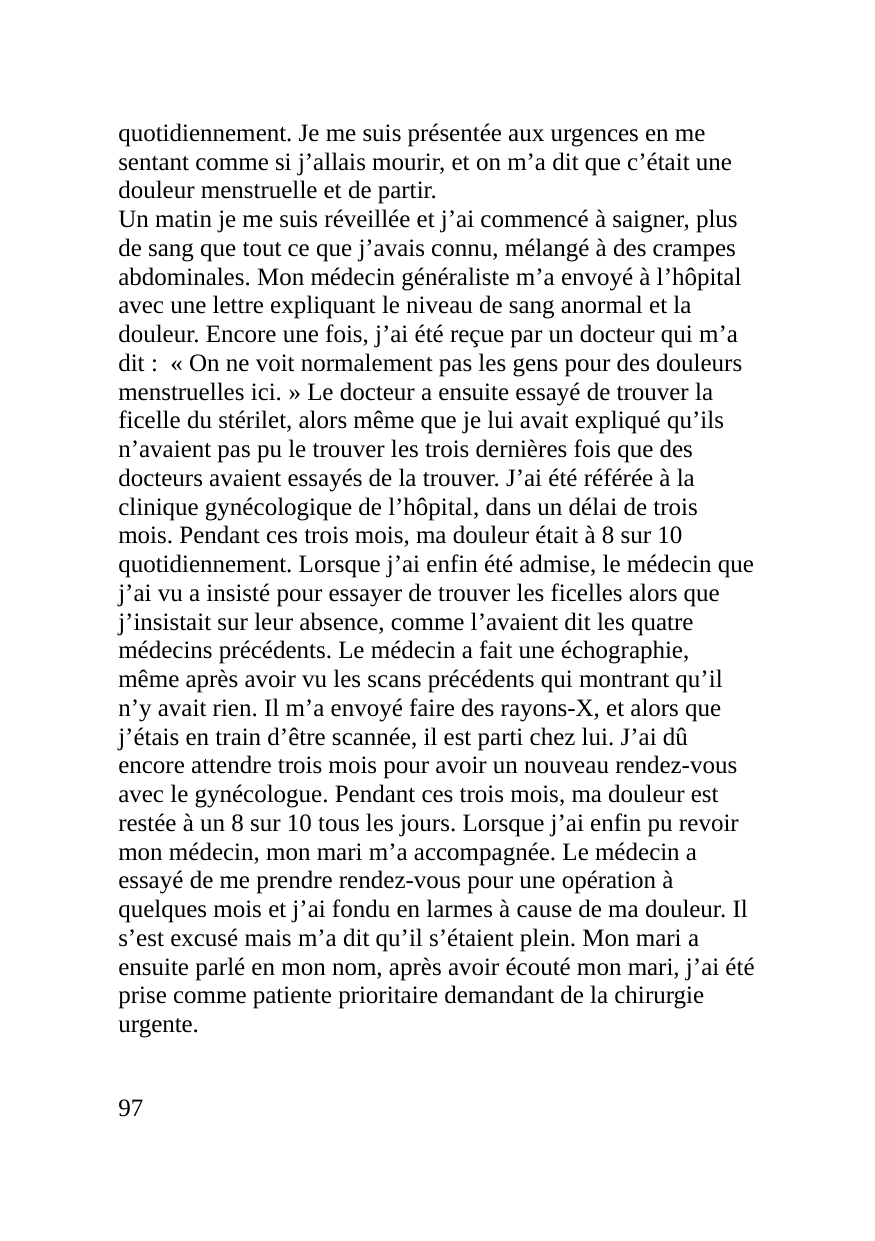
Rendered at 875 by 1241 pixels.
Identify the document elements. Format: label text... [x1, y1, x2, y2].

text quotidiennement. Je me suis présentée aux urgences en me sentant comme si j’allais mourir, et on m’a dit que c’était une douleur menstruelle et de partir. [118, 118, 756, 204]
text Un matin je me suis réveillée et j’ai commencé à saigner, plus de sang que tout ce que j’avais connu, mélangé à des crampes abdominales. Mon médecin généraliste m’a envoyé à l’hôpital avec une lettre expliquant le niveau de sang anormal et la douleur. Encore une fois, j’ai été reçue par un docteur qui m’a dit : « On ne voit normalement pas les gens pour des douleurs menstruelles ici. » Le docteur a ensuite essayé de trouver la ficelle du stérilet, alors même que je lui avait expliqué qu’ils n’avaient pas pu le trouver les trois dernières fois que des docteurs avaient essayés de la trouver. J’ai été référée à la clinique gynécologique de l’hôpital, dans un délai de trois mois. Pendant ces trois mois, ma douleur était à 8 sur 10 quotidiennement. Lorsque j’ai enfin été admise, le médecin que j’ai vu a insisté pour essayer de trouver les ficelles alors que j’insistait sur leur absence, comme l’avaient dit les quatre médecins précédents. Le médecin a fait une échographie, même après avoir vu les scans précédents qui montrant qu’il n’y avait rien. Il m’a envoyé faire des rayons-X, et alors que j’étais en train d’être scannée, il est parti chez lui. J’ai dû encore attendre trois mois pour avoir un nouveau rendez-vous avec le gynécologue. Pendant ces trois mois, ma douleur est restée à un 8 sur 10 tous les jours. Lorsque j’ai enfin pu revoir mon médecin, mon mari m’a accompagnée. Le médecin a essayé de me prendre rendez-vous pour une opération à quelques mois et j’ai fondu en larmes à cause de ma douleur. Il s’est excusé mais m’a dit qu’il s’étaient plein. Mon mari a ensuite parlé en mon nom, après avoir écouté mon mari, j’ai été prise comme patiente prioritaire demandant de la chirurgie urgente. [118, 204, 756, 1038]
